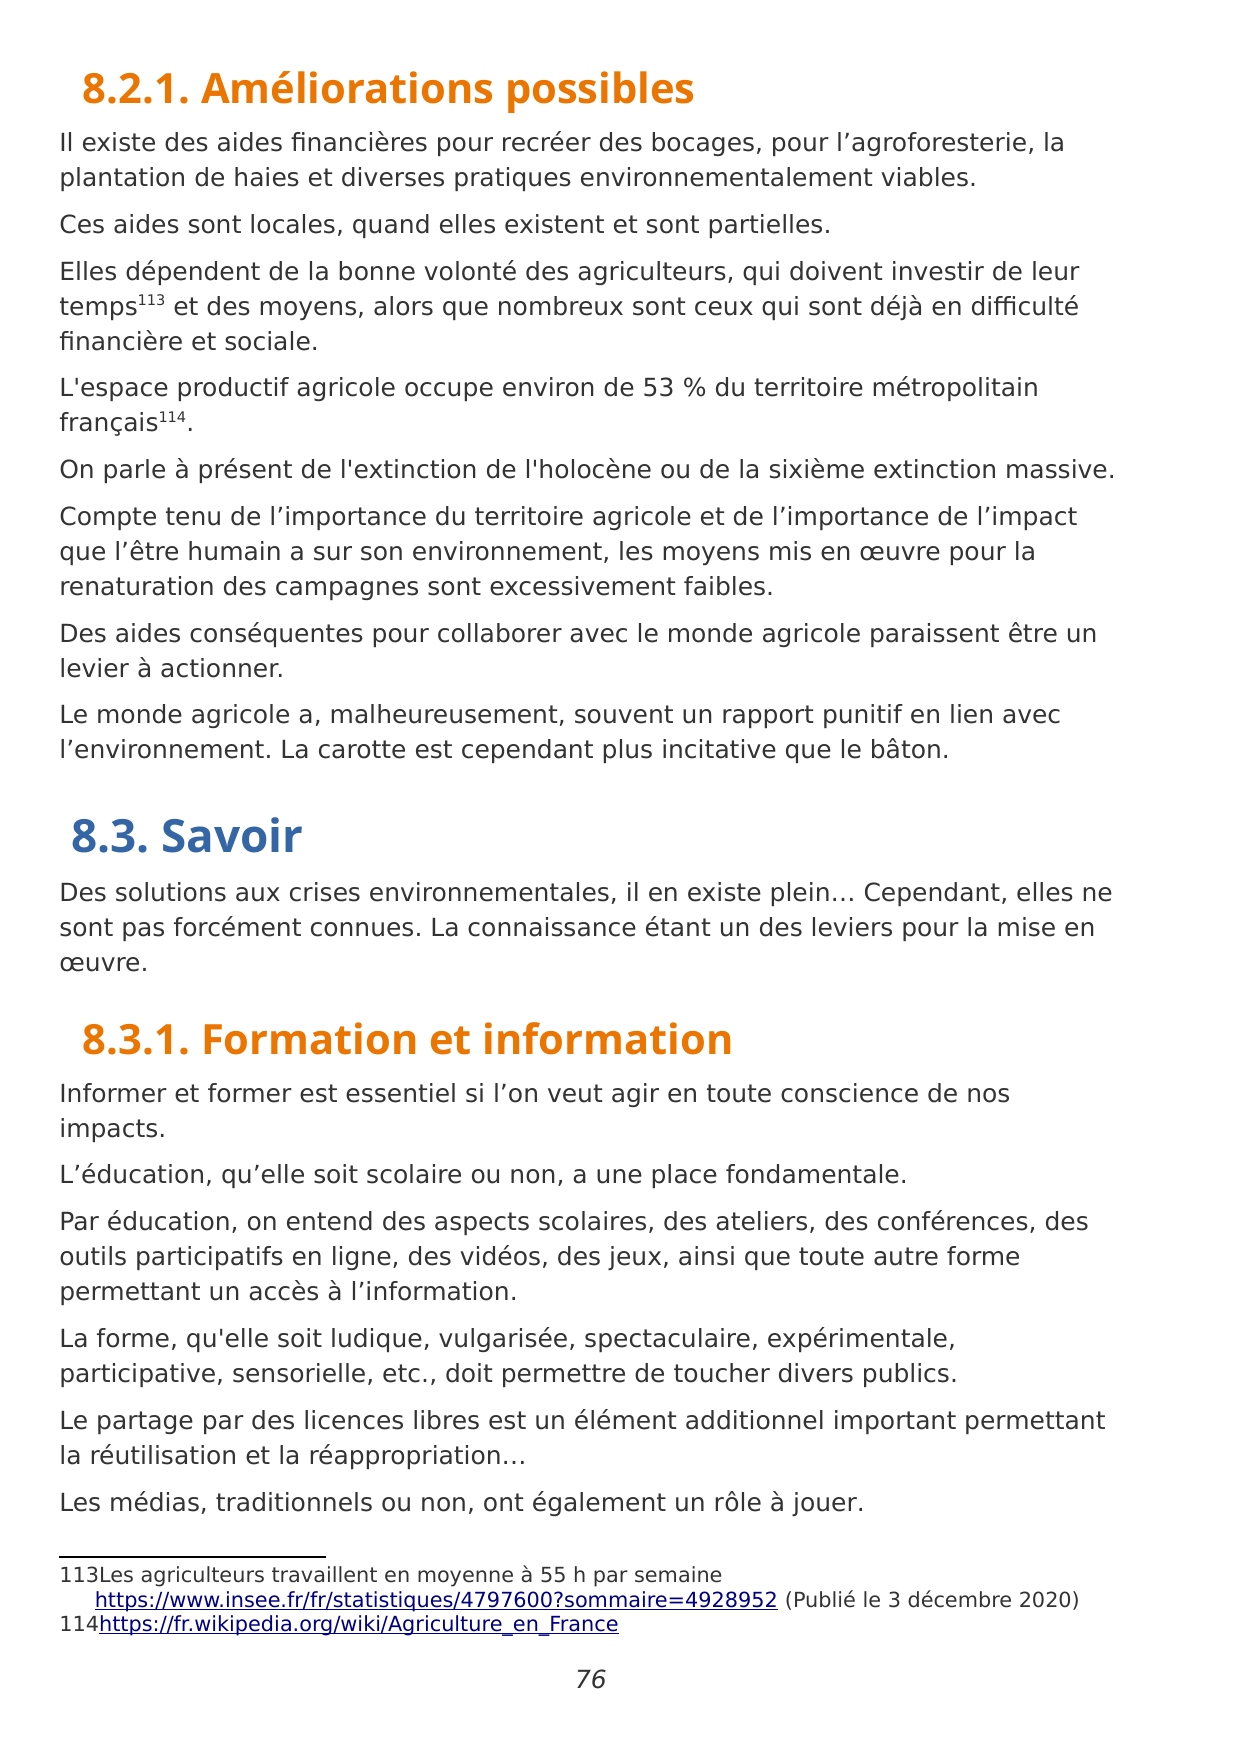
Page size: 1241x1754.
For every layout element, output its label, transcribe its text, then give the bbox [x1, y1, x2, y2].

subtitle Formation et information [83, 1009, 1122, 1066]
text Ces aides sont locales, quand elles existent et sont partielles. [59, 210, 1122, 239]
subtitle Améliorations possibles [83, 59, 1122, 116]
text Les agriculteurs travaillent en moyenne à 55 h par semaine https://www.insee.fr/fr/statistiques/4797600?sommaire=4928952 (Publié le 3 décembre 2020) [59, 1563, 1122, 1612]
text La forme, qu'elle soit ludique, vulgarisée, spectaculaire, expérimentale, participative, sensorielle, etc., doit permettre de toucher divers publics. [59, 1324, 1122, 1388]
text Le monde agricole a, malheureusement, souvent un rapport punitif en lien avec l’environnement. La carotte est cependant plus incitative que le bâton. [59, 701, 1122, 765]
text L'espace productif agricole occupe environ de 53 % du territoire métropolitain français. [59, 374, 1122, 438]
text Compte tenu de l’importance du territoire agricole et de l’importance de l’impact que l’être humain a sur son environnement, les moyens mis en œuvre pour la renaturation des campagnes sont excessivement faibles. [59, 502, 1122, 601]
text Des aides conséquentes pour collaborer avec le monde agricole paraissent être un levier à actionner. [59, 619, 1122, 683]
text L’éducation, qu’elle soit scolaire ou non, a une place fondamentale. [59, 1161, 1122, 1190]
text Les médias, traditionnels ou non, ont également un rôle à jouer. [59, 1488, 1122, 1517]
text Elles dépendent de la bonne volonté des agriculteurs, qui doivent investir de leur temps et des moyens, alors que nombreux sont ceux qui sont déjà en difficulté financière et sociale. [59, 257, 1122, 356]
text Le partage par des licences libres est un élément additionnel important permettant la réutilisation et la réappropriation… [59, 1406, 1122, 1470]
text On parle à présent de l'extinction de l'holocène ou de la sixième extinction massive. [59, 455, 1122, 484]
subtitle Savoir [71, 803, 1122, 866]
text Il existe des aides financières pour recréer des bocages, pour l’agroforesterie, la plantation de haies et diverses pratiques environnementalement viables. [59, 128, 1122, 192]
text Informer et former est essentiel si l’on veut agir en toute conscience de nos impacts. [59, 1079, 1122, 1143]
text https://fr.wikipedia.org/wiki/Agriculture_en_France [59, 1612, 1122, 1636]
text Par éducation, on entend des aspects scolaires, des ateliers, des conférences, des outils participatifs en ligne, des vidéos, des jeux, ainsi que toute autre forme permettant un accès à l’information. [59, 1207, 1122, 1307]
text Des solutions aux crises environnementales, il en existe plein… Cependant, elles ne sont pas forcément connues. La connaissance étant un des leviers pour la mise en œuvre. [59, 878, 1122, 977]
